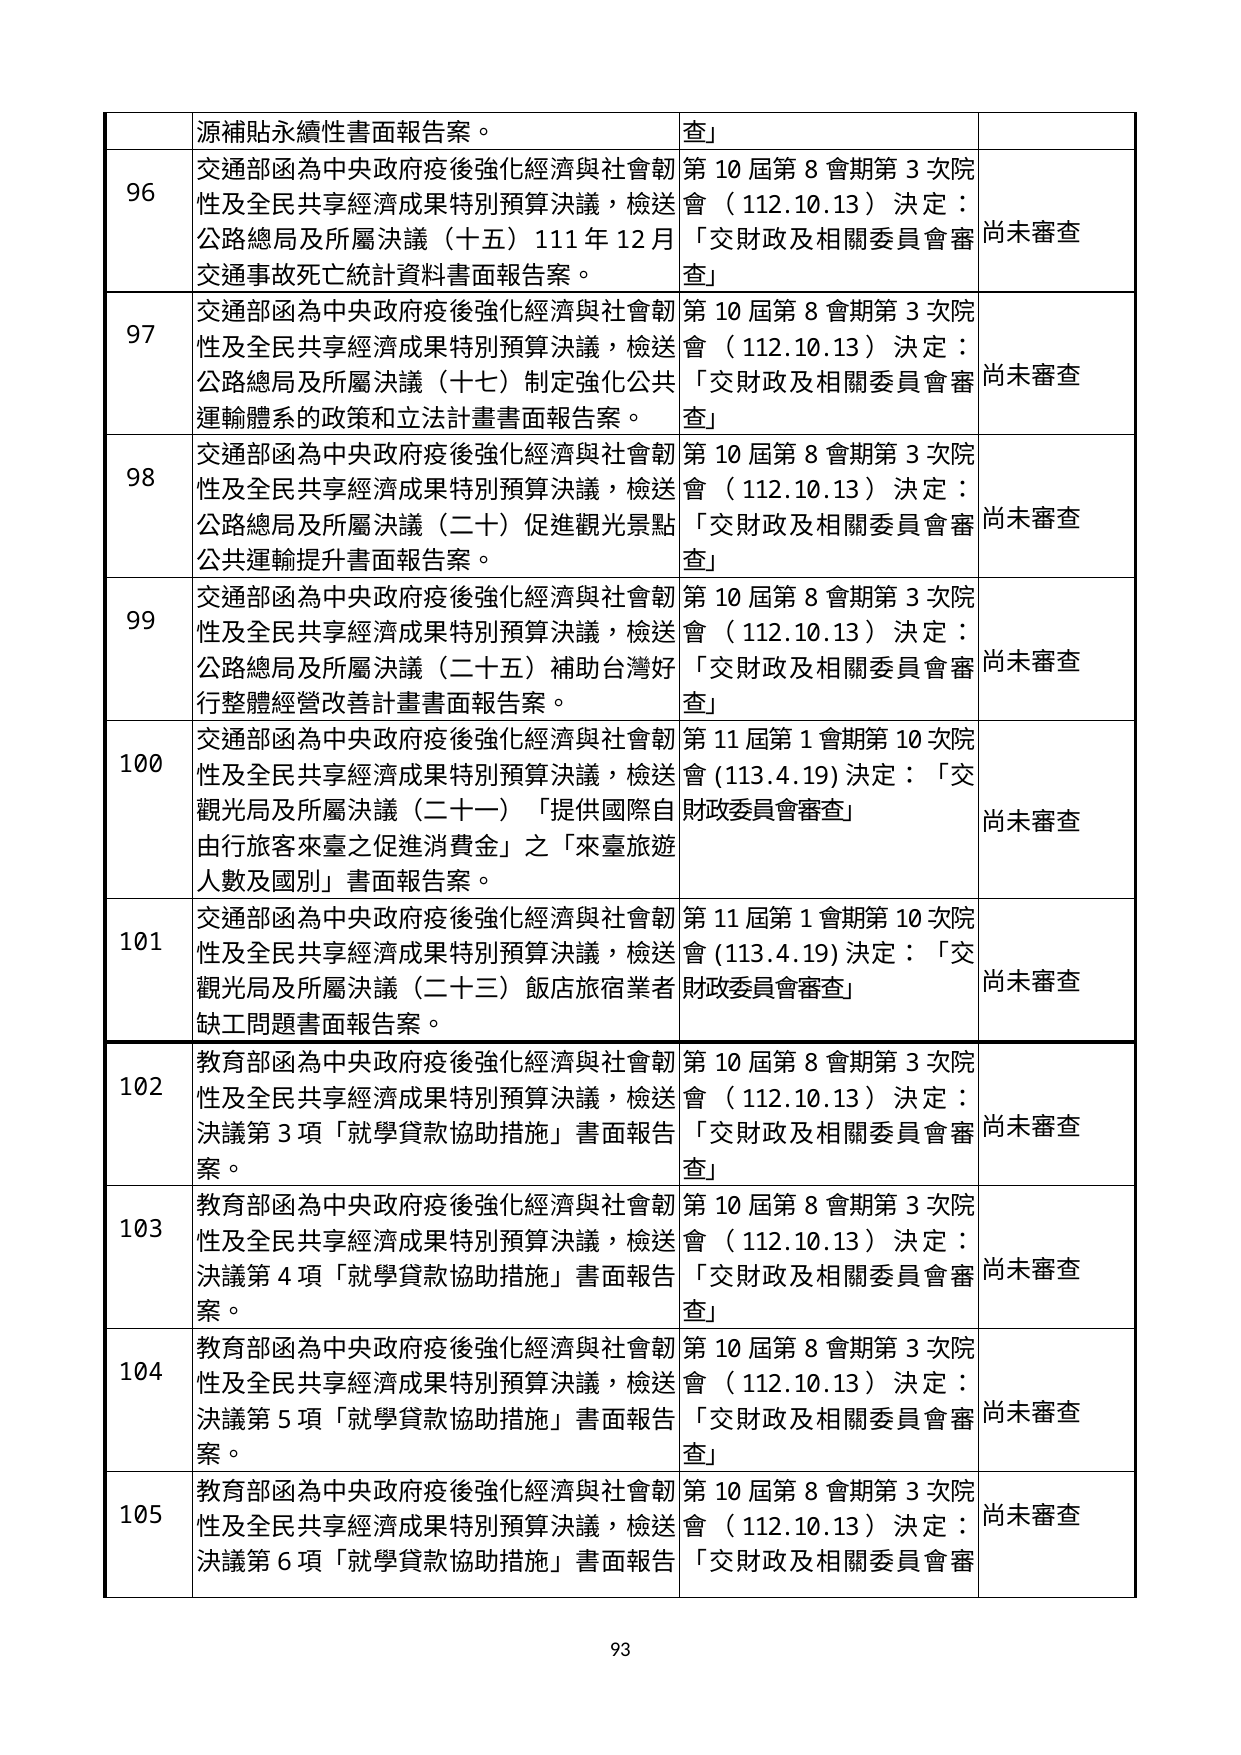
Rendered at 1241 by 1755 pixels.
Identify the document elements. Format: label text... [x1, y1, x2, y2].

table_cell [107, 899, 192, 1040]
table_cell [107, 1472, 192, 1597]
table_cell 第10屆第8會期第3次院會（112.10.13）決定：「交財政及相關委員會審查」 [680, 1044, 978, 1185]
table_cell [107, 1329, 192, 1471]
table_cell 源補貼永續性書面報告案。 [193, 113, 679, 149]
table_cell 尚未審查 [979, 721, 1134, 898]
table_cell [107, 721, 192, 898]
table_cell 教育部函為中央政府疫後強化經濟與社會韌性及全民共享經濟成果特別預算決議，檢送決議第4項「就學貸款協助措施」書面報告案。 [193, 1186, 679, 1328]
table_cell 第10屆第8會期第3次院會（112.10.13）決定：「交財政及相關委員會審查」 [680, 1329, 978, 1471]
table_cell [107, 1186, 192, 1328]
table_cell 交通部函為中央政府疫後強化經濟與社會韌性及全民共享經濟成果特別預算決議，檢送觀光局及所屬決議（二十一）「提供國際自由行旅客來臺之促進消費金」之「來臺旅遊人數及國別」書面報告案。 [193, 721, 679, 898]
table_cell 尚未審查 [979, 1329, 1134, 1471]
table_cell [107, 1044, 192, 1185]
table_cell 尚未審查 [979, 1472, 1134, 1597]
table_cell 查」 [680, 113, 978, 149]
table_cell 尚未審查 [979, 1186, 1134, 1328]
table_cell 教育部函為中央政府疫後強化經濟與社會韌性及全民共享經濟成果特別預算決議，檢送決議第3項「就學貸款協助措施」書面報告案。 [193, 1044, 679, 1185]
table_cell 尚未審查 [979, 1044, 1134, 1185]
table_cell 第10屆第8會期第3次院會（112.10.13）決定：「交財政及相關委員會審查」 [680, 293, 978, 434]
table_cell 第10屆第8會期第3次院會（112.10.13）決定：「交財政及相關委員會審查」 [680, 1186, 978, 1328]
table_cell 教育部函為中央政府疫後強化經濟與社會韌性及全民共享經濟成果特別預算決議，檢送決議第5項「就學貸款協助措施」書面報告案。 [193, 1329, 679, 1471]
table_cell 交通部函為中央政府疫後強化經濟與社會韌性及全民共享經濟成果特別預算決議，檢送公路總局及所屬決議（十七）制定強化公共運輸體系的政策和立法計畫書面報告案。 [193, 293, 679, 434]
table_cell 第11屆第1會期第10次院會(113.4.19)決定：「交財政委員會審查」 [680, 721, 978, 898]
table_cell 交通部函為中央政府疫後強化經濟與社會韌性及全民共享經濟成果特別預算決議，檢送公路總局及所屬決議（二十）促進觀光景點公共運輸提升書面報告案。 [193, 435, 679, 577]
table_cell 交通部函為中央政府疫後強化經濟與社會韌性及全民共享經濟成果特別預算決議，檢送公路總局及所屬決議（十五）111年12月交通事故死亡統計資料書面報告案。 [193, 150, 679, 291]
table_cell 第10屆第8會期第3次院會（112.10.13）決定：「交財政及相關委員會審查」 [680, 578, 978, 719]
table_cell 尚未審查 [979, 435, 1134, 577]
table_cell 教育部函為中央政府疫後強化經濟與社會韌性及全民共享經濟成果特別預算決議，檢送決議第6項「就學貸款協助措施」書面報告 [193, 1472, 679, 1597]
table_cell [107, 578, 192, 719]
table_cell [107, 150, 192, 291]
table_cell 第10屆第8會期第3次院會（112.10.13）決定：「交財政及相關委員會審 [680, 1472, 978, 1597]
table_cell 尚未審查 [979, 150, 1134, 291]
table_cell 第11屆第1會期第10次院會(113.4.19)決定：「交財政委員會審查」 [680, 899, 978, 1040]
table_cell [107, 435, 192, 577]
table_cell [979, 113, 1134, 149]
table_cell 交通部函為中央政府疫後強化經濟與社會韌性及全民共享經濟成果特別預算決議，檢送觀光局及所屬決議（二十三）飯店旅宿業者缺工問題書面報告案。 [193, 899, 679, 1040]
table_cell 尚未審查 [979, 293, 1134, 434]
table_cell 尚未審查 [979, 578, 1134, 719]
table_cell 第10屆第8會期第3次院會（112.10.13）決定：「交財政及相關委員會審查」 [680, 435, 978, 577]
table_cell 第10屆第8會期第3次院會（112.10.13）決定：「交財政及相關委員會審查」 [680, 150, 978, 291]
table_cell [107, 113, 192, 149]
table_cell 尚未審查 [979, 899, 1134, 1040]
table_cell [107, 293, 192, 434]
table_cell 交通部函為中央政府疫後強化經濟與社會韌性及全民共享經濟成果特別預算決議，檢送公路總局及所屬決議（二十五）補助台灣好行整體經營改善計畫書面報告案。 [193, 578, 679, 719]
